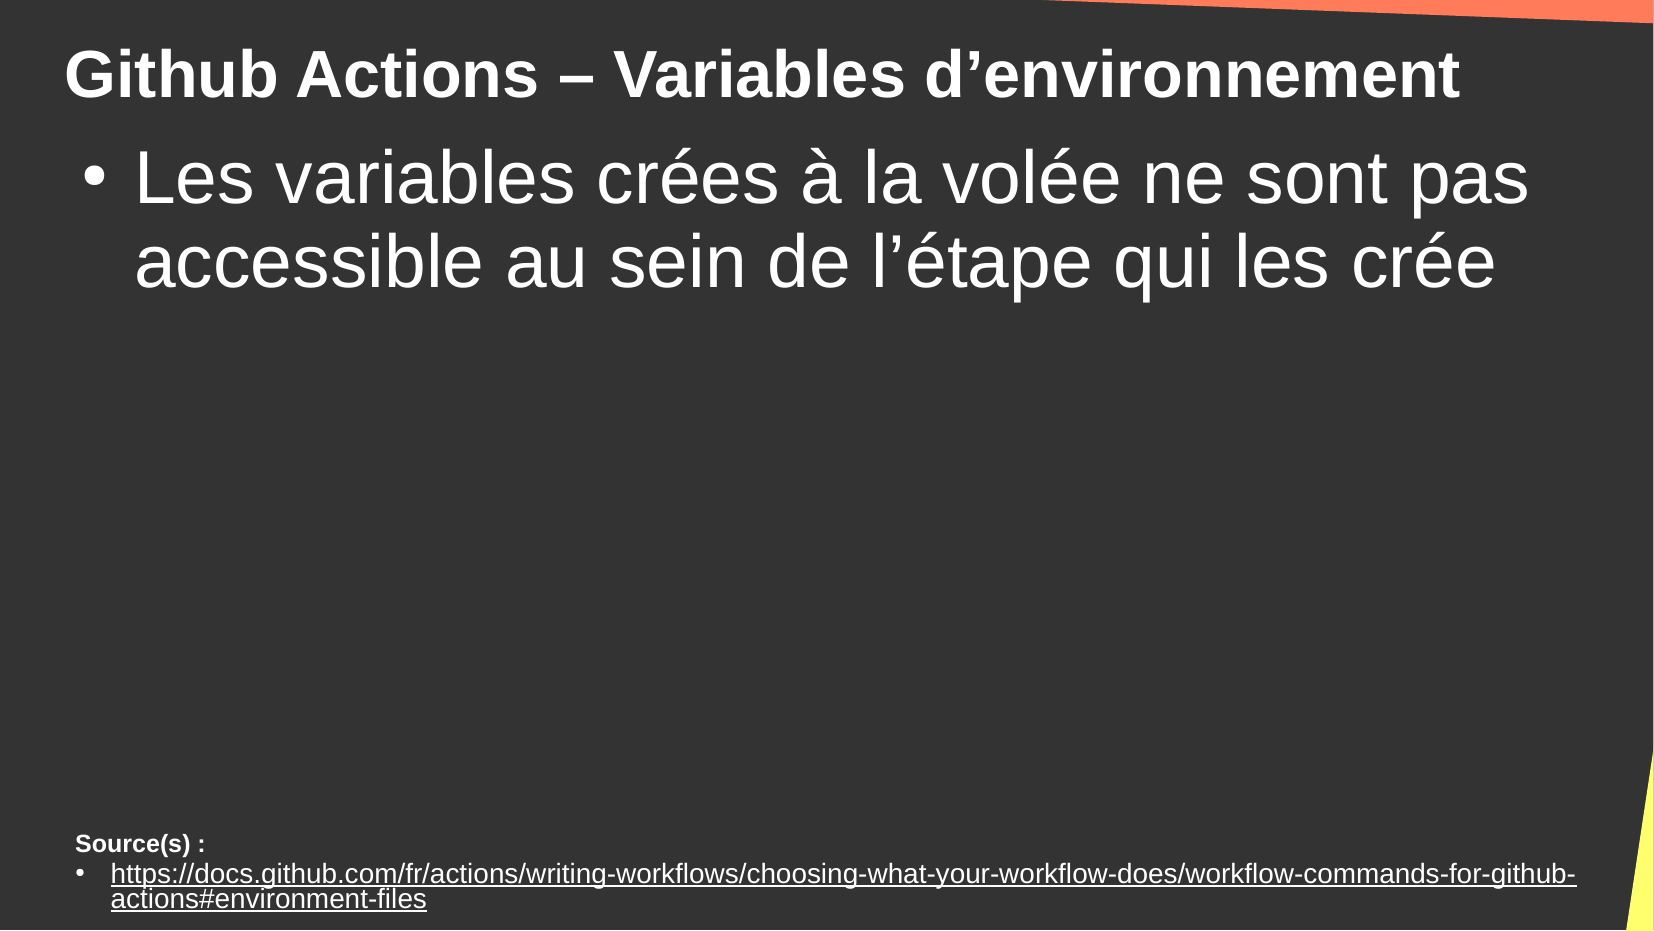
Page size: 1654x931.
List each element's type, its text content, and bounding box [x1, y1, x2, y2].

text_box Source(s) : https://docs.github.com/fr/actions/writing-workflows/choosing-what-your-workflow-does/workflow-commands-for-github-actions#environment-files [60, 822, 1607, 897]
title Github Actions – Variables d’environnement [64, 37, 1471, 113]
text_box [1042, 0, 1654, 24]
list Les variables crées à la volée ne sont pas accessible au sein de l’étape qui les crée [63, 135, 1542, 473]
text_box [1626, 745, 1654, 931]
